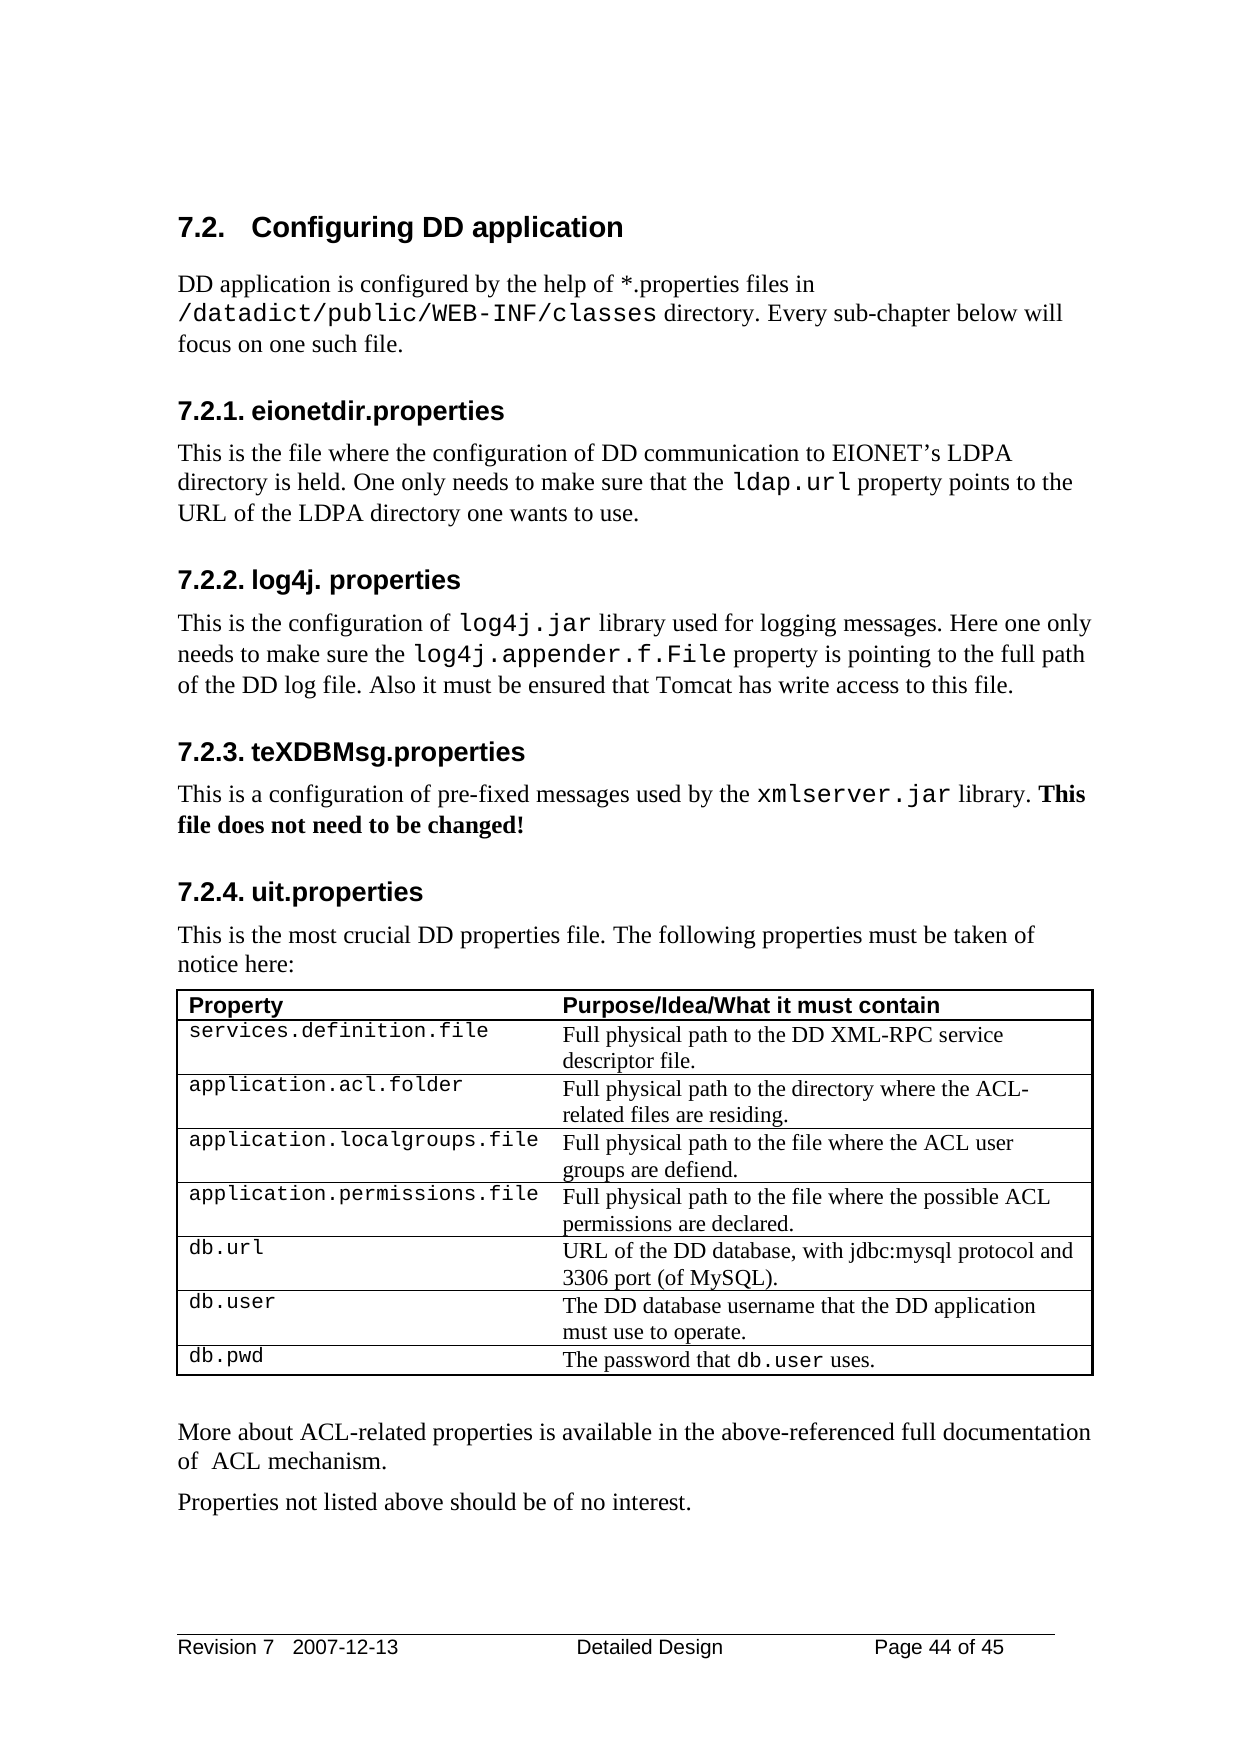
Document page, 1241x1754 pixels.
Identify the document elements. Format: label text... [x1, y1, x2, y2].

table_header Property [178, 991, 551, 1018]
table_cell URL of the DD database, with jdbc:mysql protocol and 3306 port (of MySQL). [551, 1237, 1091, 1290]
table_cell services.definition.file [178, 1021, 551, 1074]
table_cell The DD database username that the DD application must use to operate. [551, 1291, 1091, 1344]
text More about ACL-related properties is available in the above-referenced full documentation of ACL mechanism. [177, 1417, 1092, 1475]
text This is the file where the configuration of DD communication to EIONET’s LDPA directory is held. One only needs to make sure that the ldap.url property points to the URL of the LDPA directory one wants to use. [177, 438, 1092, 527]
text This is the configuration of log4j.jar library used for logging messages. Here one only needs to make sure the log4j.appender.f.File property is pointing to the full path of the DD log file. Also it must be ensured that Tomcat has write access to this file. [177, 608, 1092, 699]
table_header Purpose/Idea/What it must contain [551, 991, 1091, 1018]
table_cell Full physical path to the directory where the ACL-related files are residing. [551, 1075, 1091, 1128]
table_cell db.user [178, 1291, 551, 1344]
subtitle teXDBMsg.properties [177, 736, 1092, 767]
subtitle uit.properties [177, 876, 1092, 907]
table_cell The password that db.user uses. [551, 1346, 1091, 1374]
table_cell db.url [178, 1237, 551, 1290]
text DD application is configured by the help of *.properties files in /datadict/public/WEB-INF/classes directory. Every sub-chapter below will focus on one such file. [177, 269, 1092, 358]
table_cell application.acl.folder [178, 1075, 551, 1128]
text Properties not listed above should be of no interest. [177, 1486, 1092, 1516]
table_cell application.localgroups.file [178, 1129, 551, 1182]
table_cell Full physical path to the DD XML-RPC service descriptor file. [551, 1021, 1091, 1074]
subtitle eionetdir.properties [177, 394, 1092, 426]
text This is the most crucial DD properties file. The following properties must be taken of notice here: [177, 919, 1092, 978]
table_cell application.permissions.file [178, 1183, 551, 1236]
subtitle log4j. properties [177, 564, 1092, 595]
table_cell db.pwd [178, 1346, 551, 1374]
text This is a configuration of pre-fixed messages used by the xmlserver.jar library. This file does not need to be changed! [177, 779, 1092, 839]
subtitle Configuring DD application [177, 210, 1092, 244]
table_cell Full physical path to the file where the possible ACL permissions are declared. [551, 1183, 1091, 1236]
table_cell Full physical path to the file where the ACL user groups are defiend. [551, 1129, 1091, 1182]
